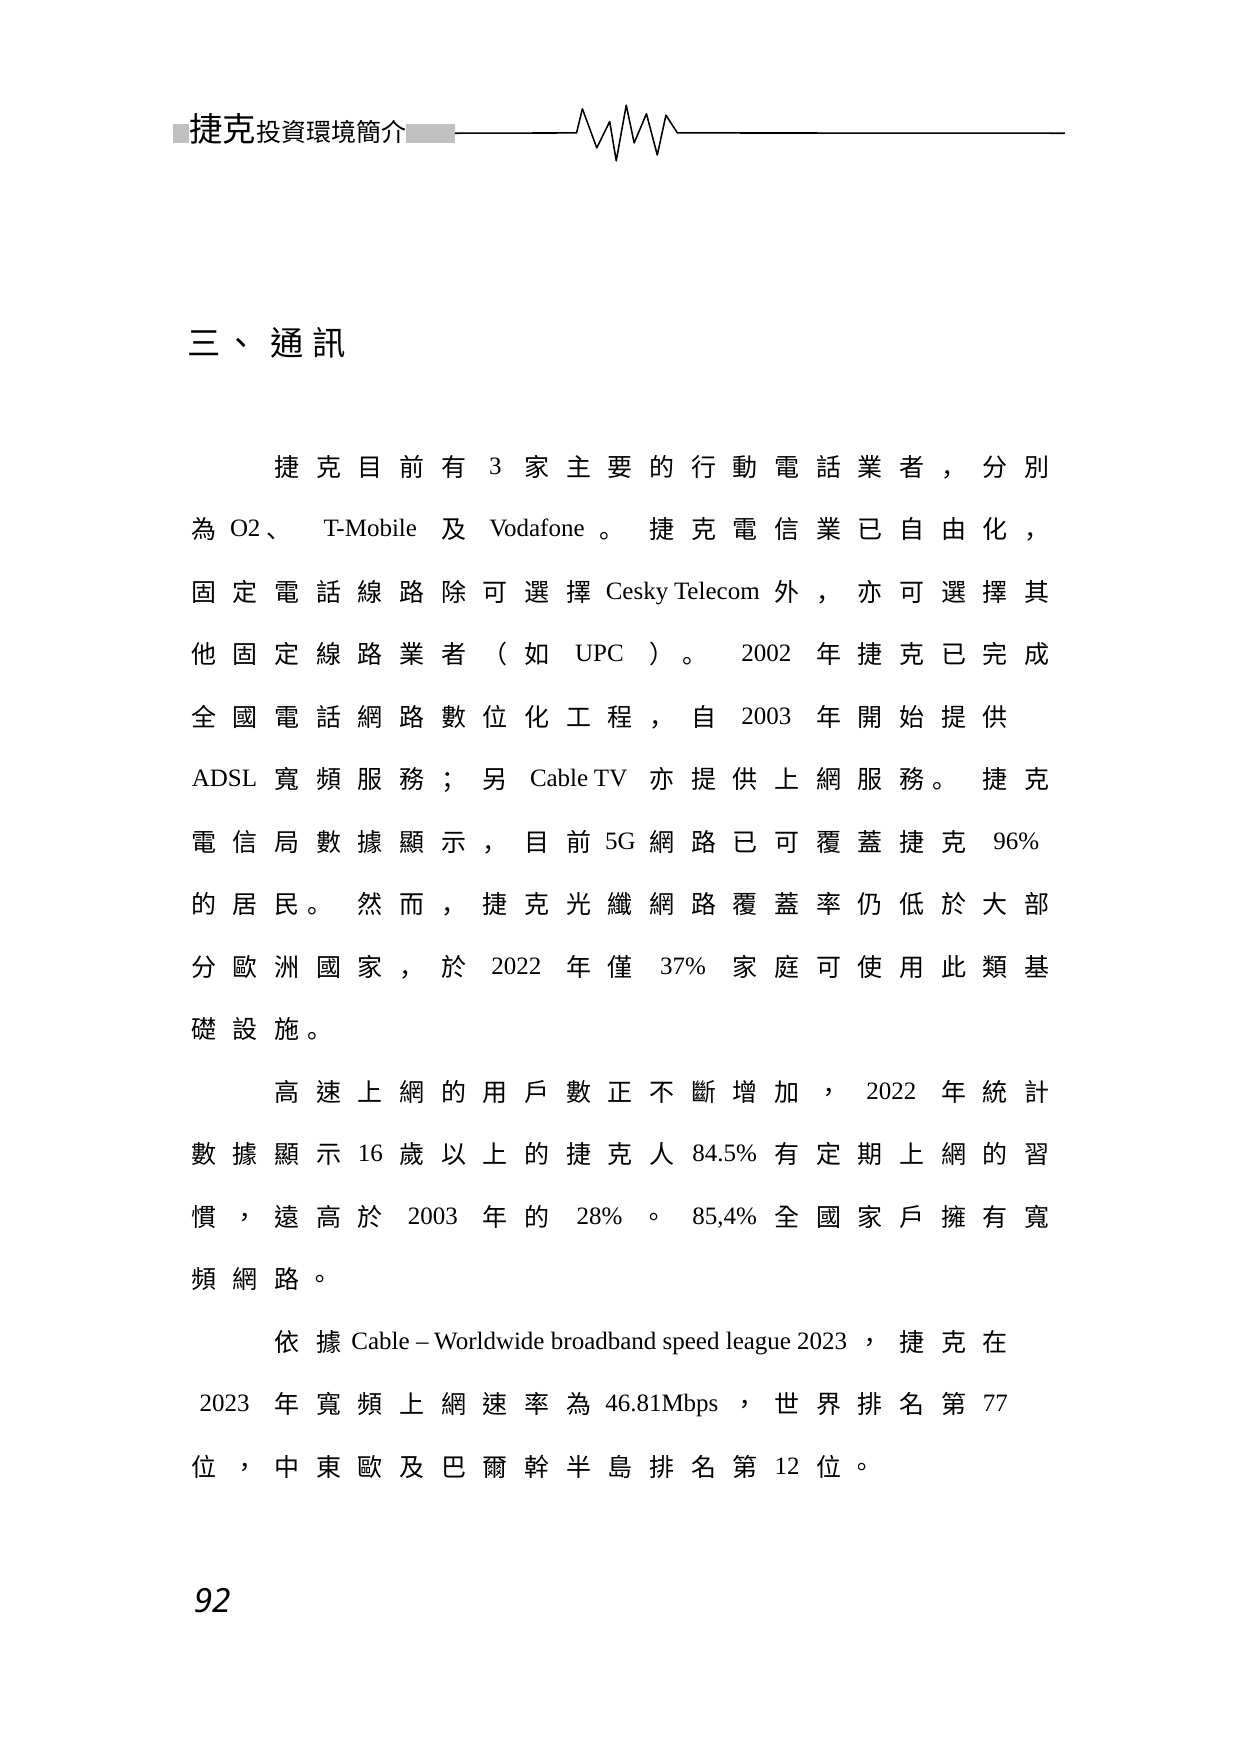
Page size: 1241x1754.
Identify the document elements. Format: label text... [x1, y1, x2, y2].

text 高速上網的用戶數正不斷增加，2022年統計數據顯示16歲以上的捷克人84.5%有定期上網的習慣，遠高於2003年的28%。85,4%全國家戶擁有寬頻網路。 [183, 1049, 1058, 1299]
text 依據Cable – Worldwide broadband speed league 2023，捷克在2023年寬頻上網速率為46.81Mbps，世界排名第77位，中東歐及巴爾幹半島排名第12位。 [183, 1299, 1058, 1486]
text 捷克目前有3家主要的行動電話業者，分別為O2、T-Mobile及Vodafone。捷克電信業已自由化，固定電話線路除可選擇Cesky Telecom外，亦可選擇其他固定線路業者（如UPC）。2002年捷克已完成全國電話網路數位化工程，自2003年開始提供ADSL寬頻服務；另Cable TV亦提供上網服務。捷克電信局數據顯示，目前5G網路已可覆蓋捷克96%的居民。然而，捷克光纖網路覆蓋率仍低於大部分歐洲國家，於2022年僅37%家庭可使用此類基礎設施。 [183, 424, 1058, 1049]
text 三、通訊 [183, 299, 1058, 361]
